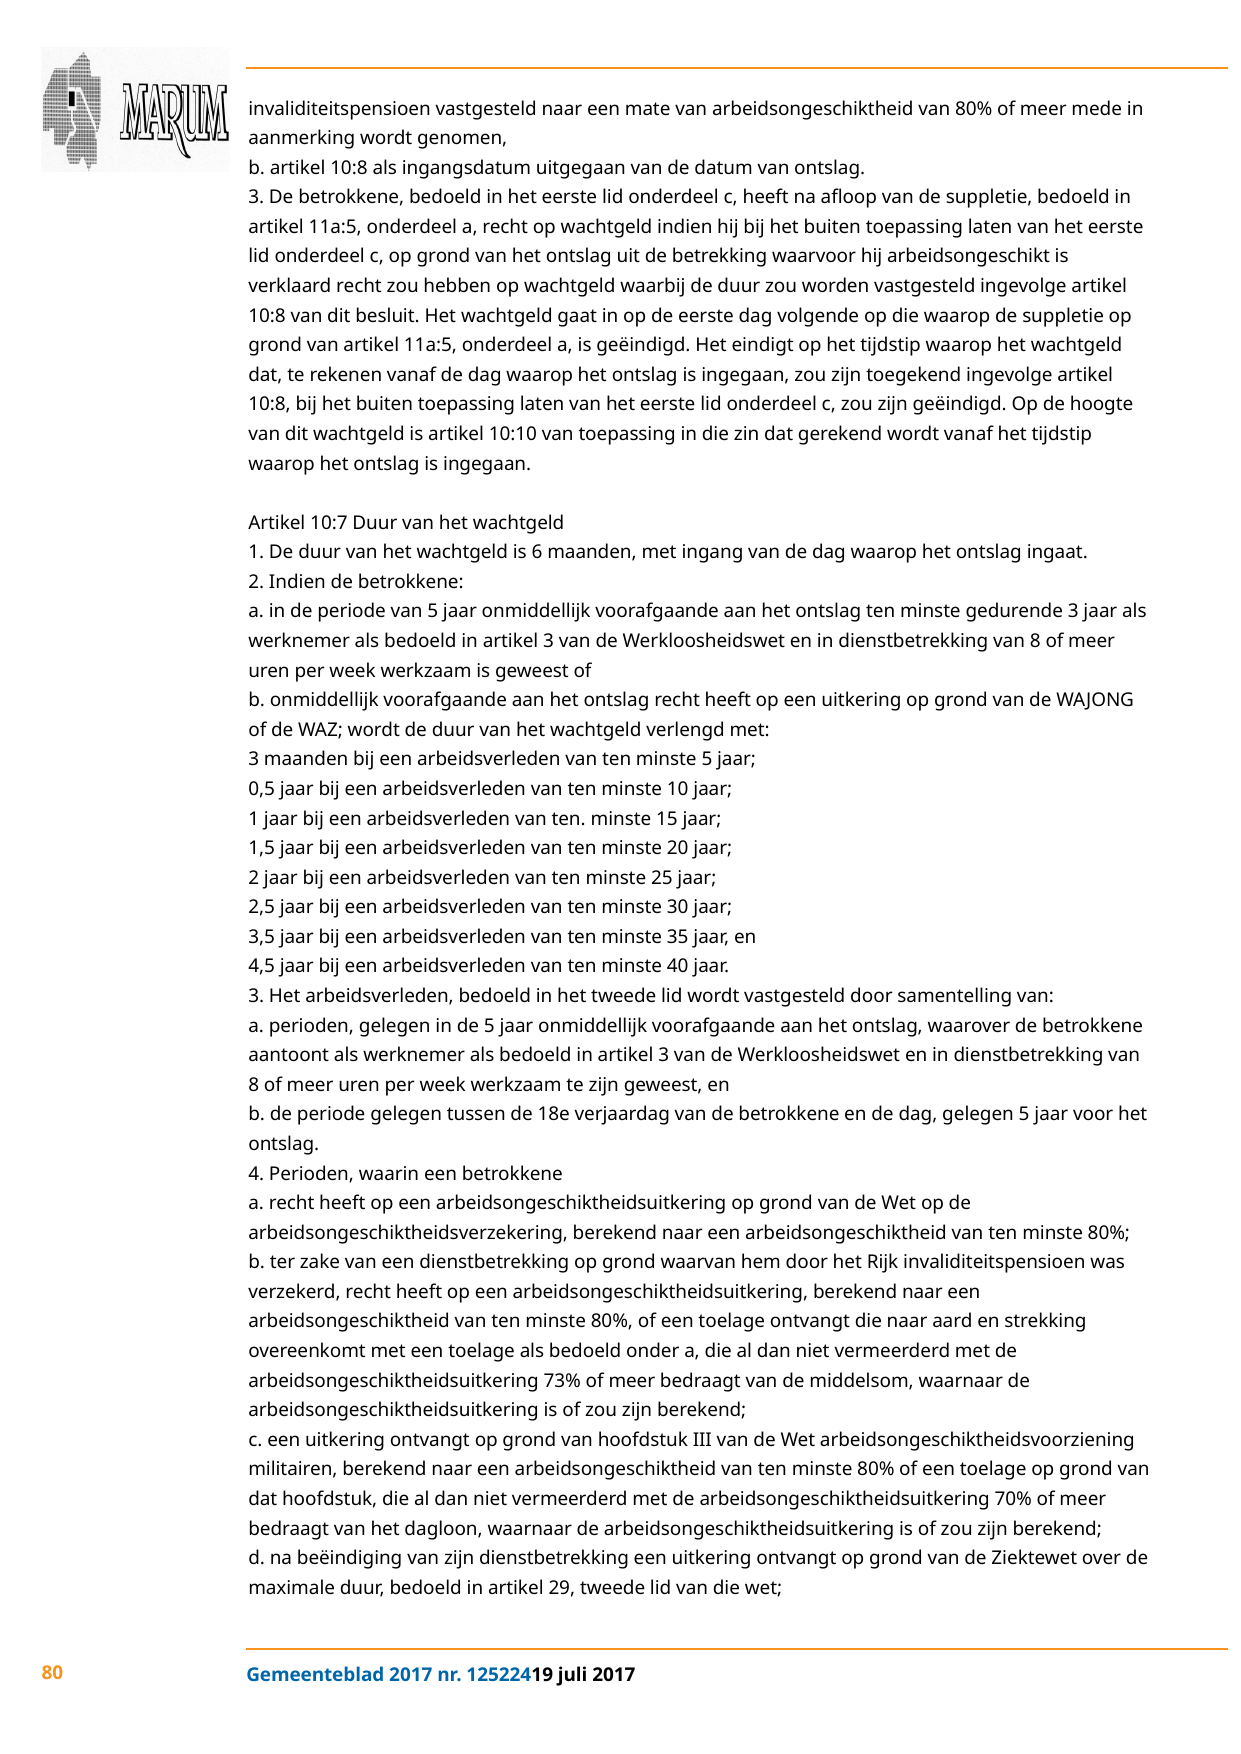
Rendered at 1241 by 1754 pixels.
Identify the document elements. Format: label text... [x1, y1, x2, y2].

picture [41, 47, 231, 172]
text 3,5 jaar bij een arbeidsverleden van ten minste 35 jaar, en [248, 923, 1152, 949]
text 4,5 jaar bij een arbeidsverleden van ten minste 40 jaar. [248, 953, 1152, 978]
text 4. Perioden, waarin een betrokkene [248, 1160, 1152, 1186]
text 3. Het arbeidsverleden, bedoeld in het tweede lid wordt vastgesteld door samentelling van: [248, 982, 1152, 1008]
text 1 jaar bij een arbeidsverleden van ten. minste 15 jaar; [248, 805, 1152, 831]
text b. artikel 10:8 als ingangsdatum uitgegaan van de datum van ontslag. [248, 154, 1152, 180]
text 2. Indien de betrokkene: [248, 568, 1152, 594]
text a. in de periode van 5 jaar onmiddellijk voorafgaande aan het ontslag ten minste gedurende 3 jaar als werknemer als bedoeld in artikel 3 van de Werkloosheidswet en in dienstbetrekking van 8 of meer uren per week werkzaam is geweest of [248, 598, 1152, 683]
text Artikel 10:7 Duur van het wachtgeld [248, 509, 1152, 535]
text 3 maanden bij een arbeidsverleden van ten minste 5 jaar; [248, 746, 1152, 771]
text 1. De duur van het wachtgeld is 6 maanden, met ingang van de dag waarop het ontslag ingaat. [248, 538, 1152, 564]
text 2,5 jaar bij een arbeidsverleden van ten minste 30 jaar; [248, 893, 1152, 919]
text a. recht heeft op een arbeidsongeschiktheidsuitkering op grond van de Wet op de arbeidsongeschiktheidsverzekering, berekend naar een arbeidsongeschiktheid van ten minste 80%; [248, 1189, 1152, 1245]
text 2 jaar bij een arbeidsverleden van ten minste 25 jaar; [248, 864, 1152, 890]
text 3. De betrokkene, bedoeld in het eerste lid onderdeel c, heeft na afloop van de suppletie, bedoeld in artikel 11a:5, onderdeel a, recht op wachtgeld indien hij bij het buiten toepassing laten van het eerste lid onderdeel c, op grond van het ontslag uit de betrekking waarvoor hij arbeidsongeschikt is verklaard recht zou hebben op wachtgeld waarbij de duur zou worden vastgesteld ingevolge artikel 10:8 van dit besluit. Het wachtgeld gaat in op de eerste dag volgende op die waarop de suppletie op grond van artikel 11a:5, onderdeel a, is geëindigd. Het eindigt op het tijdstip waarop het wachtgeld dat, te rekenen vanaf de dag waarop het ontslag is ingegaan, zou zijn toegekend ingevolge artikel 10:8, bij het buiten toepassing laten van het eerste lid onderdeel c, zou zijn geëindigd. Op de hoogte van dit wachtgeld is artikel 10:10 van toepassing in die zin dat gerekend wordt vanaf het tijdstip waarop het ontslag is ingegaan. [248, 183, 1152, 476]
text 0,5 jaar bij een arbeidsverleden van ten minste 10 jaar; [248, 775, 1152, 801]
text c. een uitkering ontvangt op grond van hoofdstuk III van de Wet arbeidsongeschiktheidsvoorziening militairen, berekend naar een arbeidsongeschiktheid van ten minste 80% of een toelage op grond van dat hoofdstuk, die al dan niet vermeerderd met de arbeidsongeschiktheidsuitkering 70% of meer bedraagt van het dagloon, waarnaar de arbeidsongeschiktheidsuitkering is of zou zijn berekend; [248, 1426, 1152, 1541]
text b. ter zake van een dienstbetrekking op grond waarvan hem door het Rijk invaliditeitspensioen was verzekerd, recht heeft op een arbeidsongeschiktheidsuitkering, berekend naar een arbeidsongeschiktheid van ten minste 80%, of een toelage ontvangt die naar aard en strekking overeenkomt met een toelage als bedoeld onder a, die al dan niet vermeerderd met de arbeidsongeschiktheidsuitkering 73% of meer bedraagt van de middelsom, waarnaar de arbeidsongeschiktheidsuitkering is of zou zijn berekend; [248, 1248, 1152, 1422]
text invaliditeitspensioen vastgesteld naar een mate van arbeidsongeschiktheid van 80% of meer mede in aanmerking wordt genomen, [248, 95, 1152, 150]
text a. perioden, gelegen in de 5 jaar onmiddellijk voorafgaande aan het ontslag, waarover de betrokkene aantoont als werknemer als bedoeld in artikel 3 van de Werkloosheidswet en in dienstbetrekking van 8 of meer uren per week werkzaam te zijn geweest, en [248, 1012, 1152, 1097]
text d. na beëindiging van zijn dienstbetrekking een uitkering ontvangt op grond van de Ziektewet over de maximale duur, bedoeld in artikel 29, tweede lid van die wet; [248, 1544, 1152, 1600]
text 1,5 jaar bij een arbeidsverleden van ten minste 20 jaar; [248, 834, 1152, 860]
text b. onmiddellijk voorafgaande aan het ontslag recht heeft op een uitkering op grond van de WAJONG of de WAZ; wordt de duur van het wachtgeld verlengd met: [248, 686, 1152, 742]
text b. de periode gelegen tussen de 18e verjaardag van de betrokkene en de dag, gelegen 5 jaar voor het ontslag. [248, 1101, 1152, 1156]
